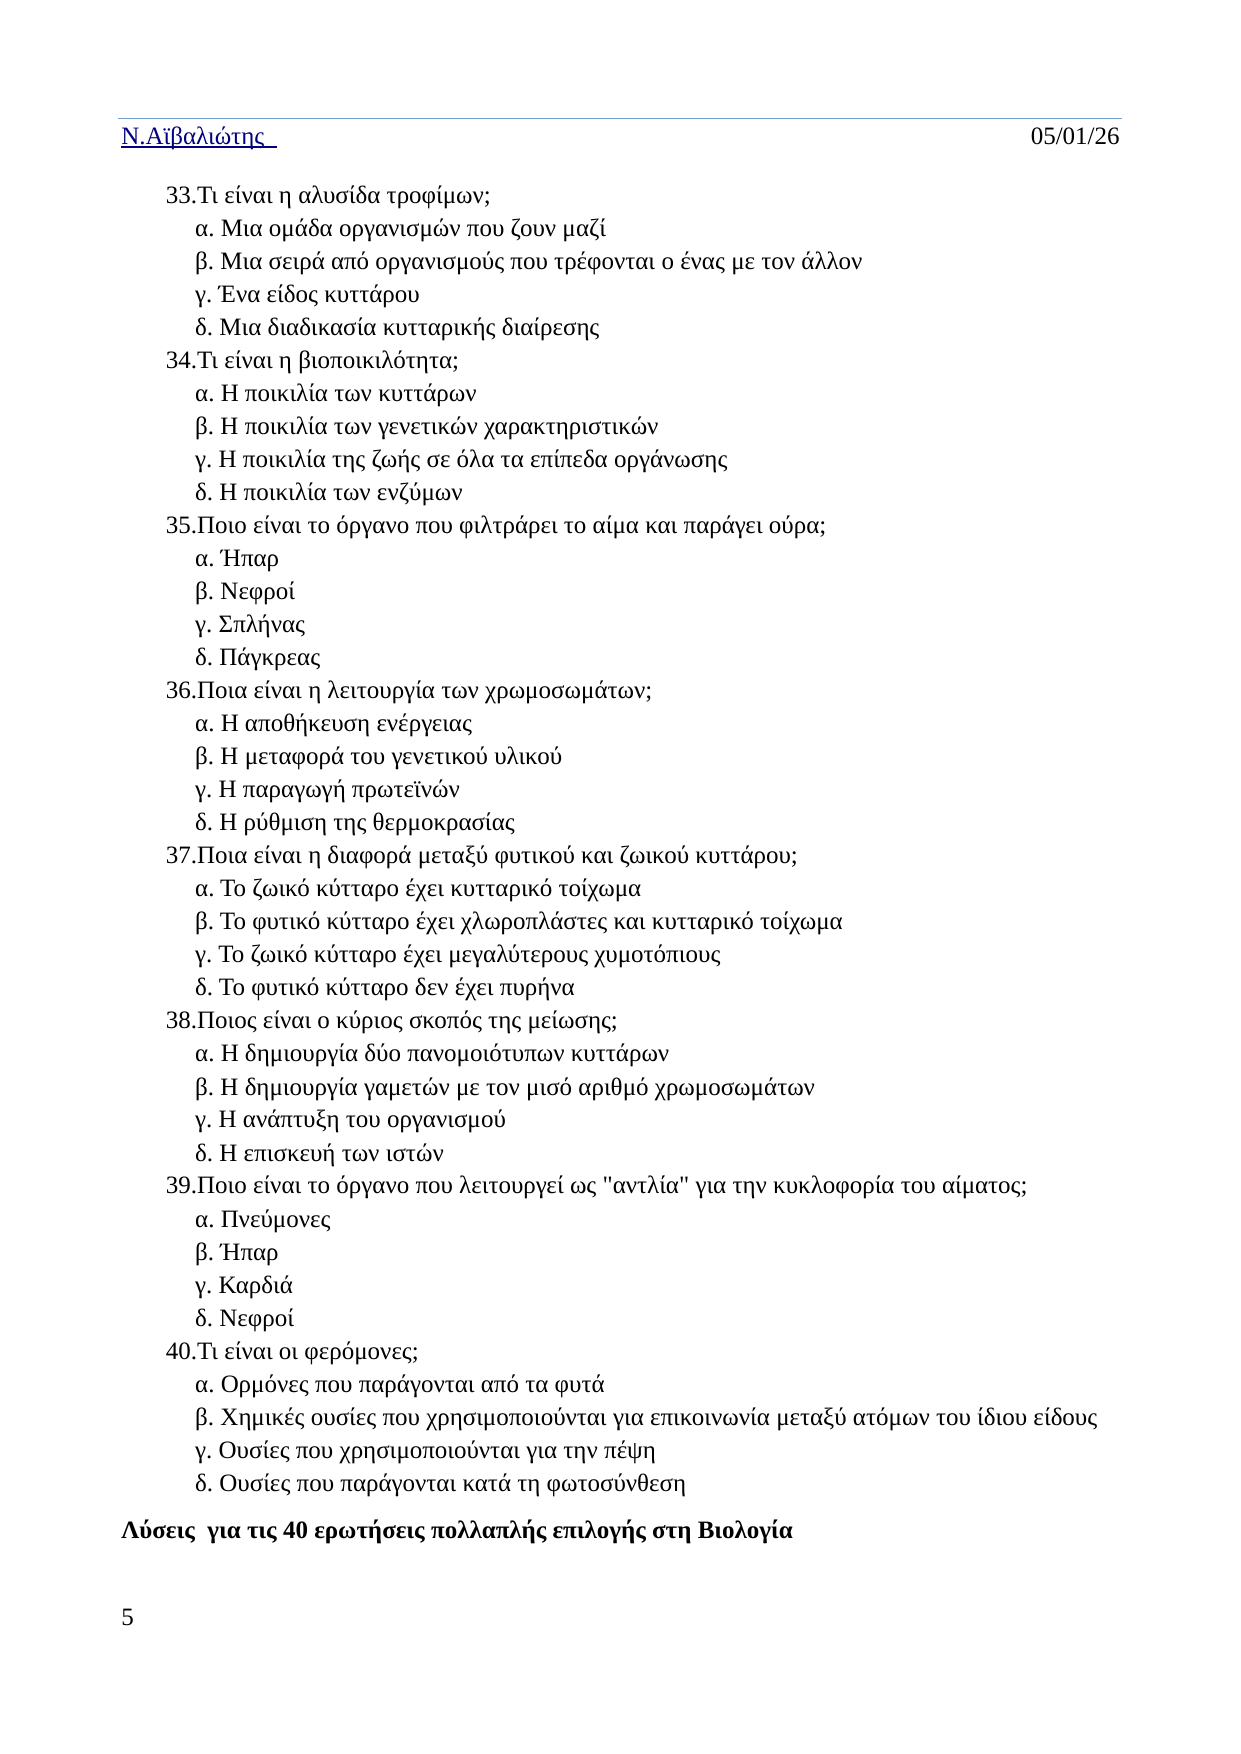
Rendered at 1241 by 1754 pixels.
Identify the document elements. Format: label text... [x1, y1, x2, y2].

list Τι είναι η βιοποικιλότητα; α. Η ποικιλία των κυττάρων β. Η ποικιλία των γενετικών χαρακτηριστικών γ. Η ποικιλία της ζωής σε όλα τα επίπεδα οργάνωσης δ. Η ποικιλία των ενζύμων [166, 345, 1119, 506]
list Τι είναι οι φερόμονες; α. Ορμόνες που παράγονται από τα φυτά β. Χημικές ουσίες που χρησιμοποιούνται για επικοινωνία μεταξύ ατόμων του ίδιου είδους γ. Ουσίες που χρησιμοποιούνται για την πέψη δ. Ουσίες που παράγονται κατά τη φωτοσύνθεση [166, 1336, 1119, 1497]
list Ποια είναι η λειτουργία των χρωμοσωμάτων; α. Η αποθήκευση ενέργειας β. Η μεταφορά του γενετικού υλικού γ. Η παραγωγή πρωτεϊνών δ. Η ρύθμιση της θερμοκρασίας [166, 675, 1119, 836]
list Τι είναι η αλυσίδα τροφίμων; α. Μια ομάδα οργανισμών που ζουν μαζί β. Μια σειρά από οργανισμούς που τρέφονται ο ένας με τον άλλον γ. Ένα είδος κυττάρου δ. Μια διαδικασία κυτταρικής διαίρεσης [166, 180, 1119, 341]
list Ποιο είναι το όργανο που φιλτράρει το αίμα και παράγει ούρα; α. Ήπαρ β. Νεφροί γ. Σπλήνας δ. Πάγκρεας [166, 510, 1119, 671]
list Ποιο είναι το όργανο που λειτουργεί ως "αντλία" για την κυκλοφορία του αίματος; α. Πνεύμονες β. Ήπαρ γ. Καρδιά δ. Νεφροί [166, 1171, 1119, 1331]
list Ποια είναι η διαφορά μεταξύ φυτικού και ζωικού κυττάρου; α. Το ζωικό κύτταρο έχει κυτταρικό τοίχωμα β. Το φυτικό κύτταρο έχει χλωροπλάστες και κυτταρικό τοίχωμα γ. Το ζωικό κύτταρο έχει μεγαλύτερους χυμοτόπιους δ. Το φυτικό κύτταρο δεν έχει πυρήνα [166, 840, 1119, 1001]
list Ποιος είναι ο κύριος σκοπός της μείωσης; α. Η δημιουργία δύο πανομοιότυπων κυττάρων β. Η δημιουργία γαμετών με τον μισό αριθμό χρωμοσωμάτων γ. Η ανάπτυξη του οργανισμού δ. Η επισκευή των ιστών [166, 1006, 1119, 1166]
text Λύσεις για τις 40 ερωτήσεις πολλαπλής επιλογής στη Βιολογία [121, 1515, 1119, 1544]
